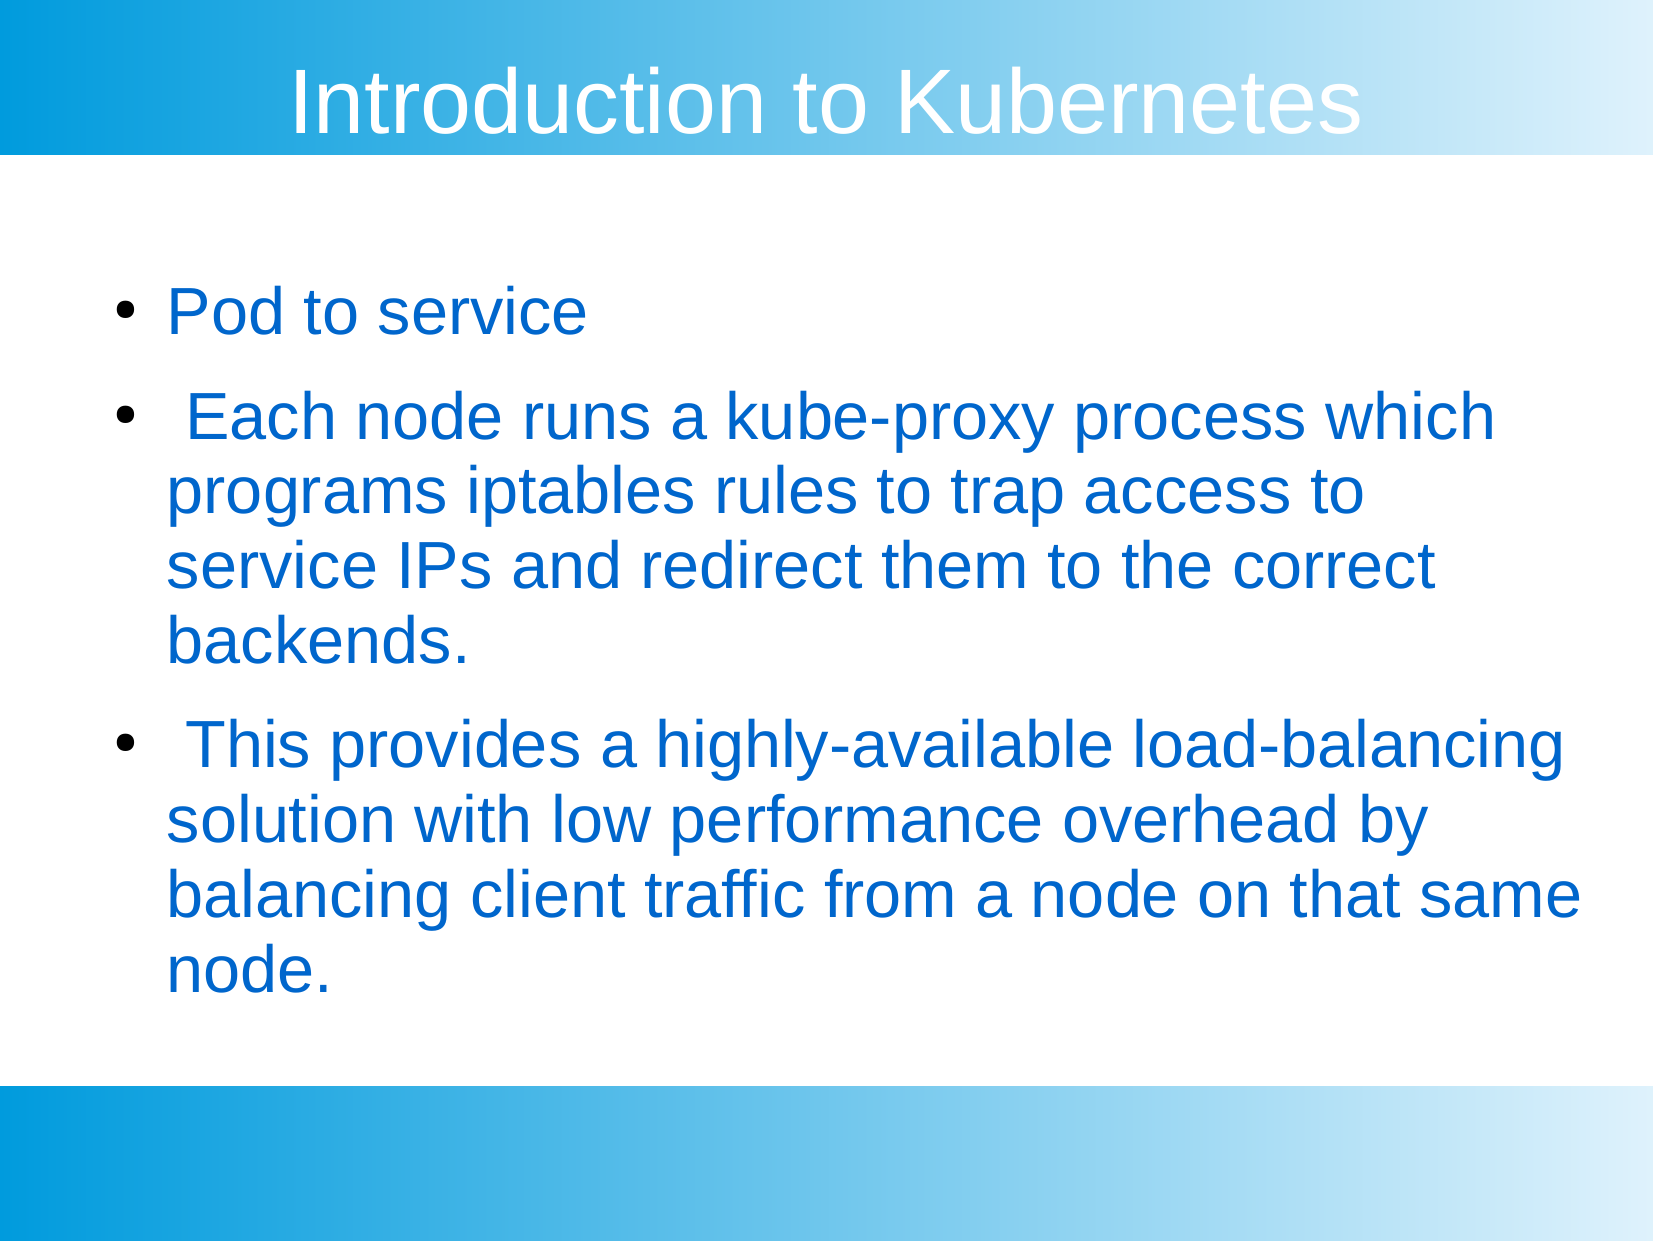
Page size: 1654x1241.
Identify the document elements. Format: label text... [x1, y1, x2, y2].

title Introduction to Kubernetes [82, 49, 1571, 155]
list Pod to service Each node runs a kube-proxy process which programs iptables rules to trap access to service IPs and redirect them to the correct backends. This provides a highly-available load-balancing solution with low performance overhead by balancing client traffic from a node on that same node. [95, 170, 1585, 636]
